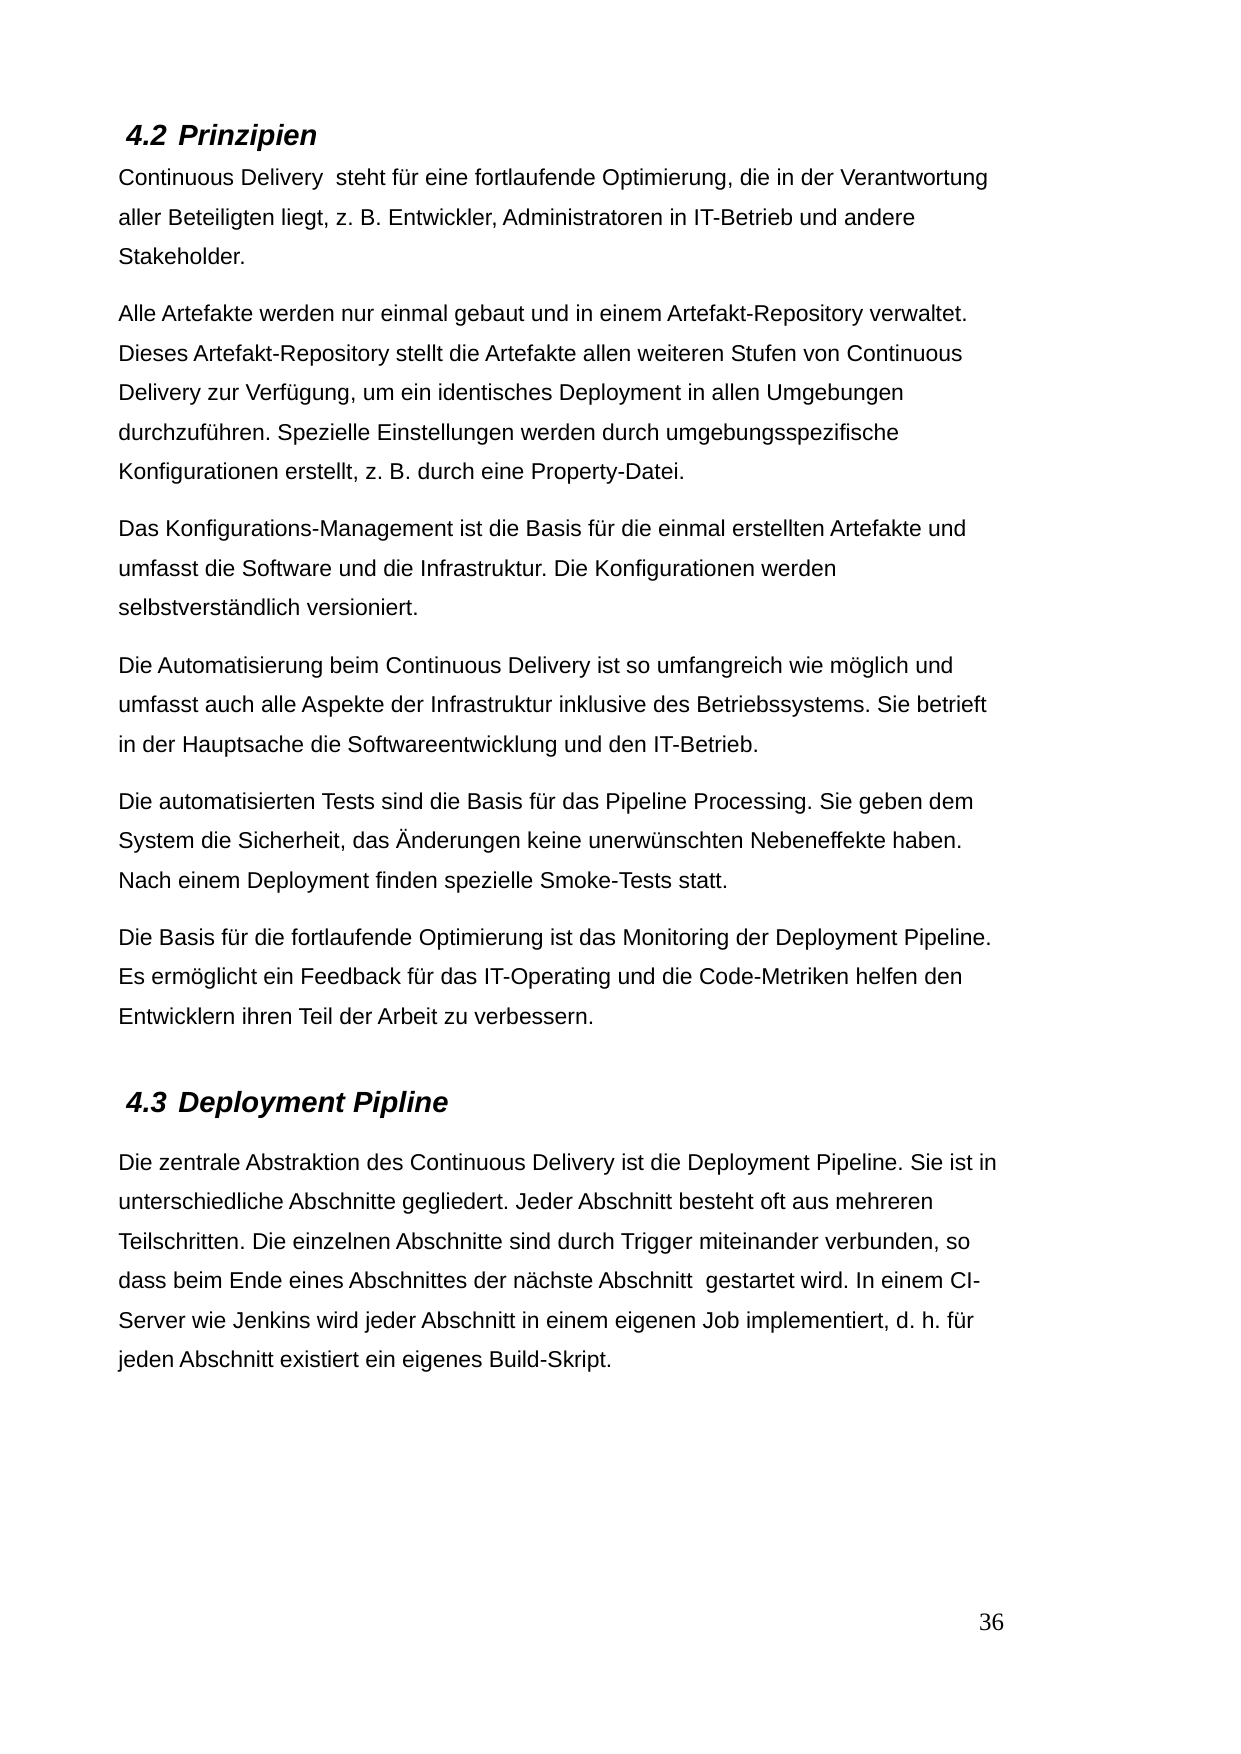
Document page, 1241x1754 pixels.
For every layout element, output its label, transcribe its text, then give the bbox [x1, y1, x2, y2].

text Alle Artefakte werden nur einmal gebaut und in einem Artefakt-Repository verwaltet. Dieses Artefakt-Repository stellt die Artefakte allen weiteren Stufen von Continuous Delivery zur Verfügung, um ein identisches Deployment in allen Umgebungen durchzuführen. Spezielle Einstellungen werden durch umgebungsspezifische Konfigurationen erstellt, z. B. durch eine Property-Datei. [118, 300, 1004, 484]
text Die zentrale Abstraktion des Continuous Delivery ist die Deployment Pipeline. Sie ist in unterschiedliche Abschnitte gegliedert. Jeder Abschnitt besteht oft aus mehreren Teilschritten. Die einzelnen Abschnitte sind durch Trigger miteinander verbunden, so dass beim Ende eines Abschnittes der nächste Abschnitt gestartet wird. In einem CI-Server wie Jenkins wird jeder Abschnitt in einem eigenen Job implementiert, d. h. für jeden Abschnitt existiert ein eigenes Build-Skript. [118, 1149, 1004, 1372]
text Die automatisierten Tests sind die Basis für das Pipeline Processing. Sie geben dem System die Sicherheit, das Änderungen keine unerwünschten Nebeneffekte haben. Nach einem Deployment finden spezielle Smoke-Tests statt. [118, 788, 1004, 893]
text Das Konfigurations-Management ist die Basis für die einmal erstellten Artefakte und umfasst die Software und die Infrastruktur. Die Konfigurationen werden selbstverständlich versioniert. [118, 515, 1004, 621]
text Die Basis für die fortlaufende Optimierung ist das Monitoring der Deployment Pipeline. Es ermöglicht ein Feedback für das IT-Operating und die Code-Metriken helfen den Entwicklern ihren Teil der Arbeit zu verbessern. [118, 924, 1004, 1029]
text Continuous Delivery steht für eine fortlaufende Optimierung, die in der Verantwortung aller Beteiligten liegt, z. B. Entwickler, Administratoren in IT-Betrieb und andere Stakeholder. [118, 164, 1004, 269]
subtitle Prinzipien [118, 118, 1004, 152]
subtitle Deployment Pipline [118, 1085, 1004, 1118]
text Die Automatisierung beim Continuous Delivery ist so umfangreich wie möglich und umfasst auch alle Aspekte der Infrastruktur inklusive des Betriebssystems. Sie betrieft in der Hauptsache die Softwareentwicklung und den IT-Betrieb. [118, 652, 1004, 757]
